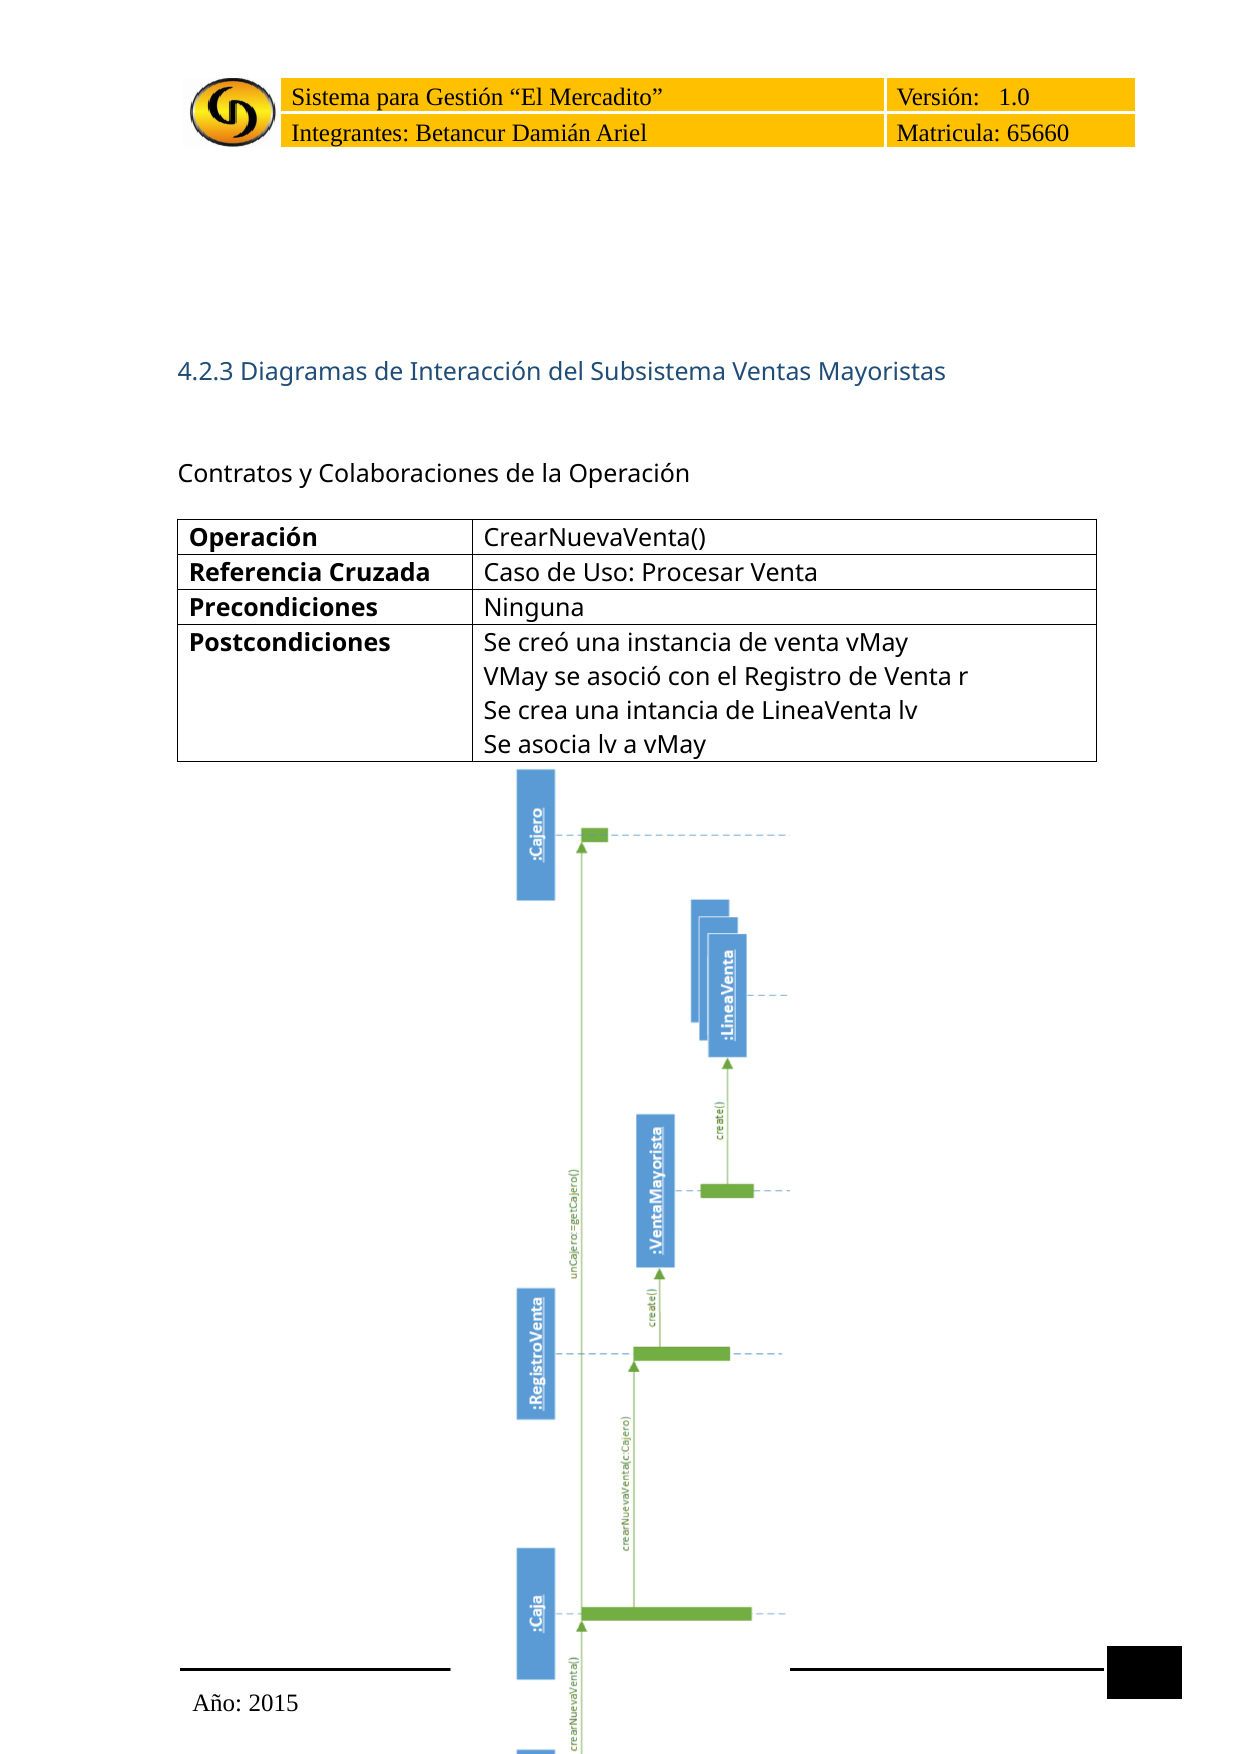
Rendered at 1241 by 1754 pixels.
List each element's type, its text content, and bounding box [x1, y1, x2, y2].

table_cell Caso de Uso: Procesar Venta [473, 555, 1096, 589]
subtitle 4.2.3 Diagramas de Interacción del Subsistema Ventas Mayoristas [177, 353, 1152, 387]
table_cell Precondiciones [178, 590, 472, 624]
table_cell Se creó una instancia de venta vMay VMay se asoció con el Registro de Venta r Se crea una intancia de LineaVenta lv Se asocia lv a vMay [473, 625, 1096, 761]
table_cell Ninguna [473, 590, 1096, 624]
text Contratos y Colaboraciones de la Operación [177, 456, 1152, 490]
table_header Operación [178, 520, 472, 553]
table_cell Referencia Cruzada [178, 555, 472, 589]
table_cell Postcondiciones [178, 625, 472, 761]
table_header CrearNuevaVenta() [473, 520, 1096, 553]
